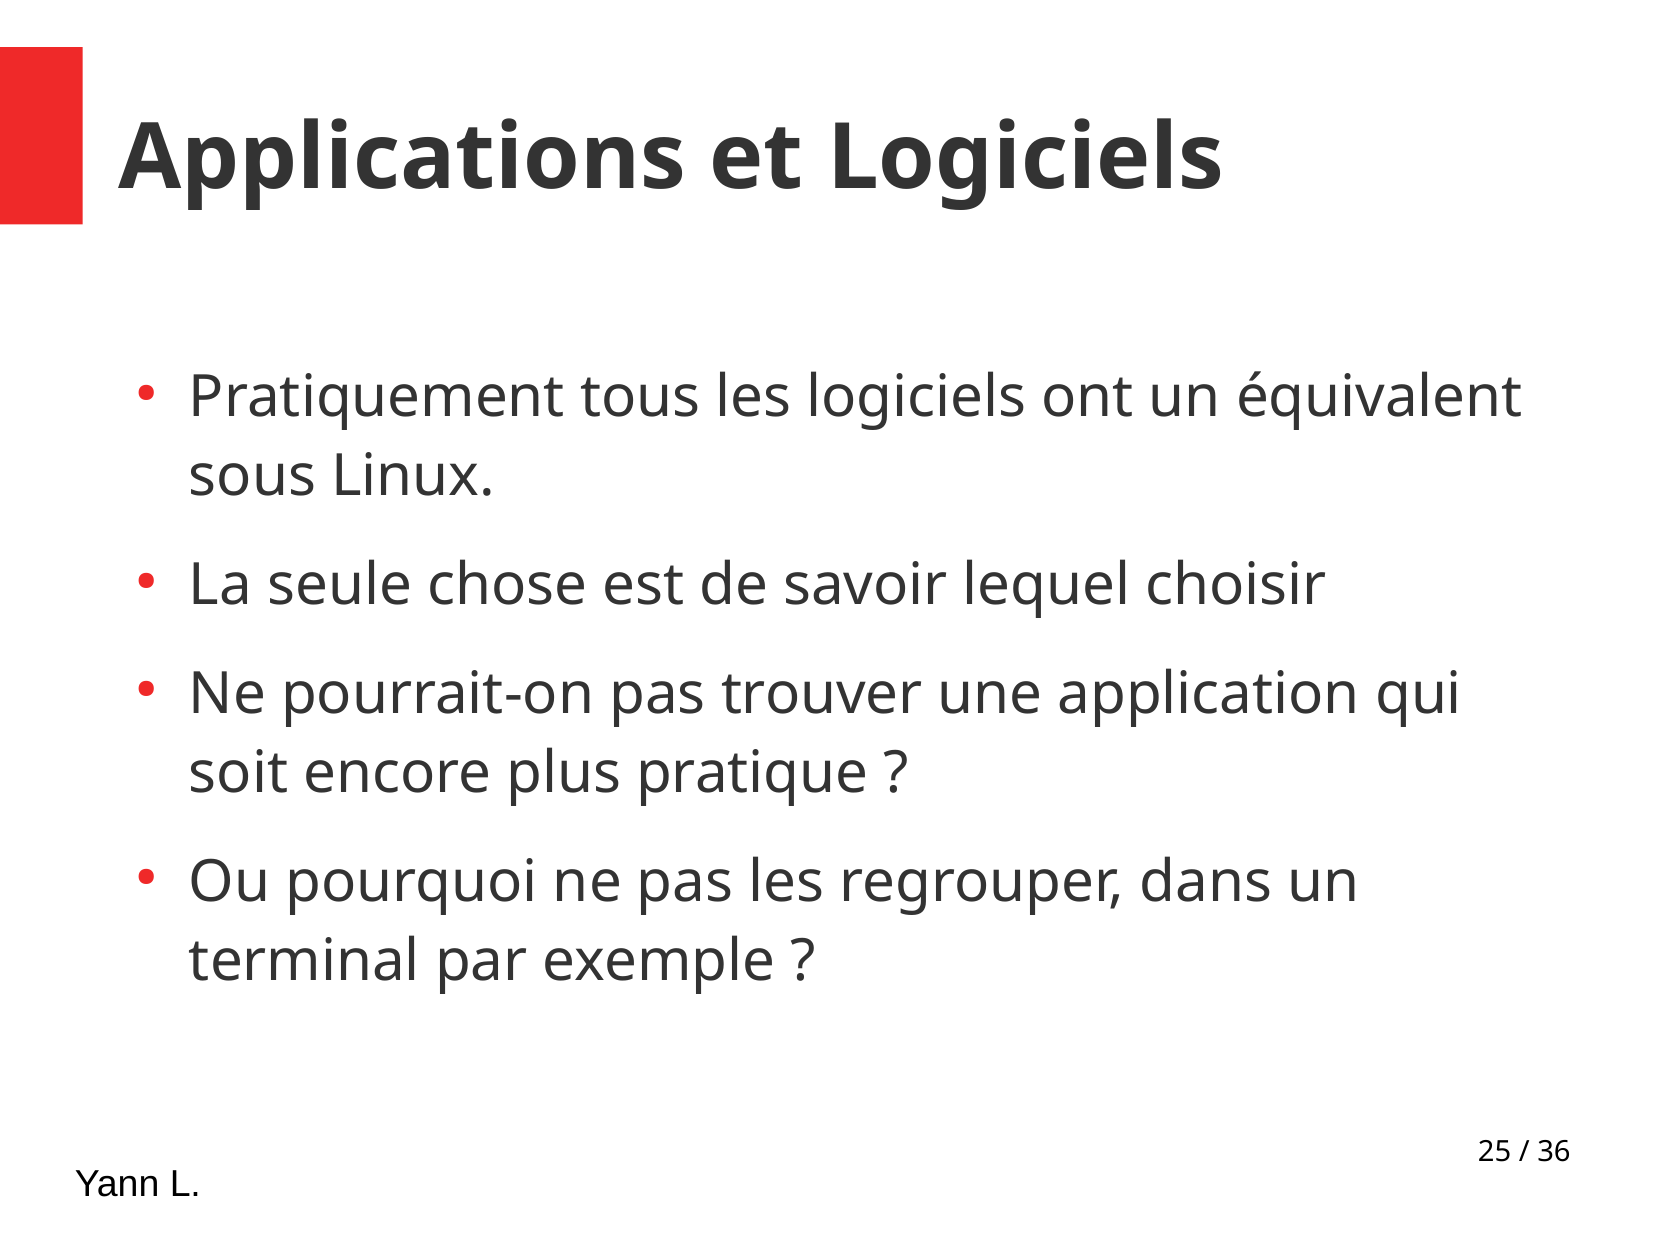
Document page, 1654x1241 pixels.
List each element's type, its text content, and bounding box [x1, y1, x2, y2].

title Applications et Logiciels [118, 49, 1571, 257]
list Pratiquement tous les logiciels ont un équivalent sous Linux. La seule chose est de savoir lequel choisir Ne pourrait-on pas trouver une application qui soit encore plus pratique ? Ou pourquoi ne pas les regrouper, dans un terminal par exemple ? [118, 354, 1536, 1074]
text_box Yann L. [60, 1155, 216, 1212]
